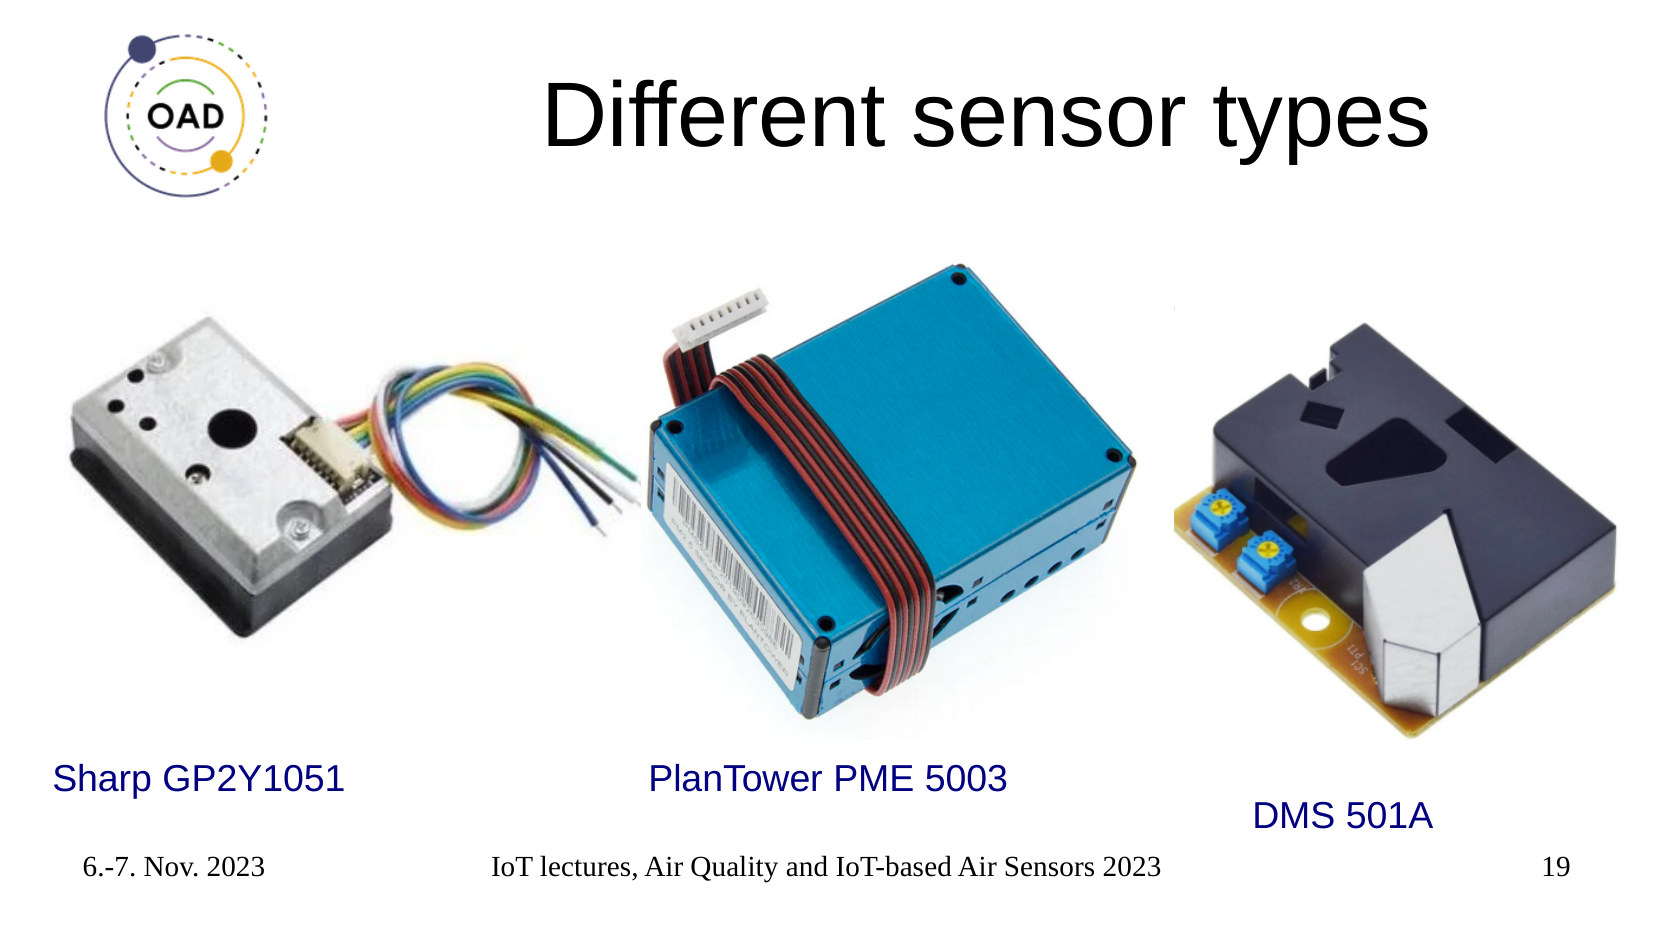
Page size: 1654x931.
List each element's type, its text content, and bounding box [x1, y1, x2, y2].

title Different sensor types [403, 37, 1571, 193]
picture [0, 20, 1654, 757]
text_box Sharp GP2Y1051 [37, 750, 361, 807]
text_box DMS 501A [1237, 787, 1449, 845]
text_box PlanTower PME 5003 [633, 750, 1051, 849]
